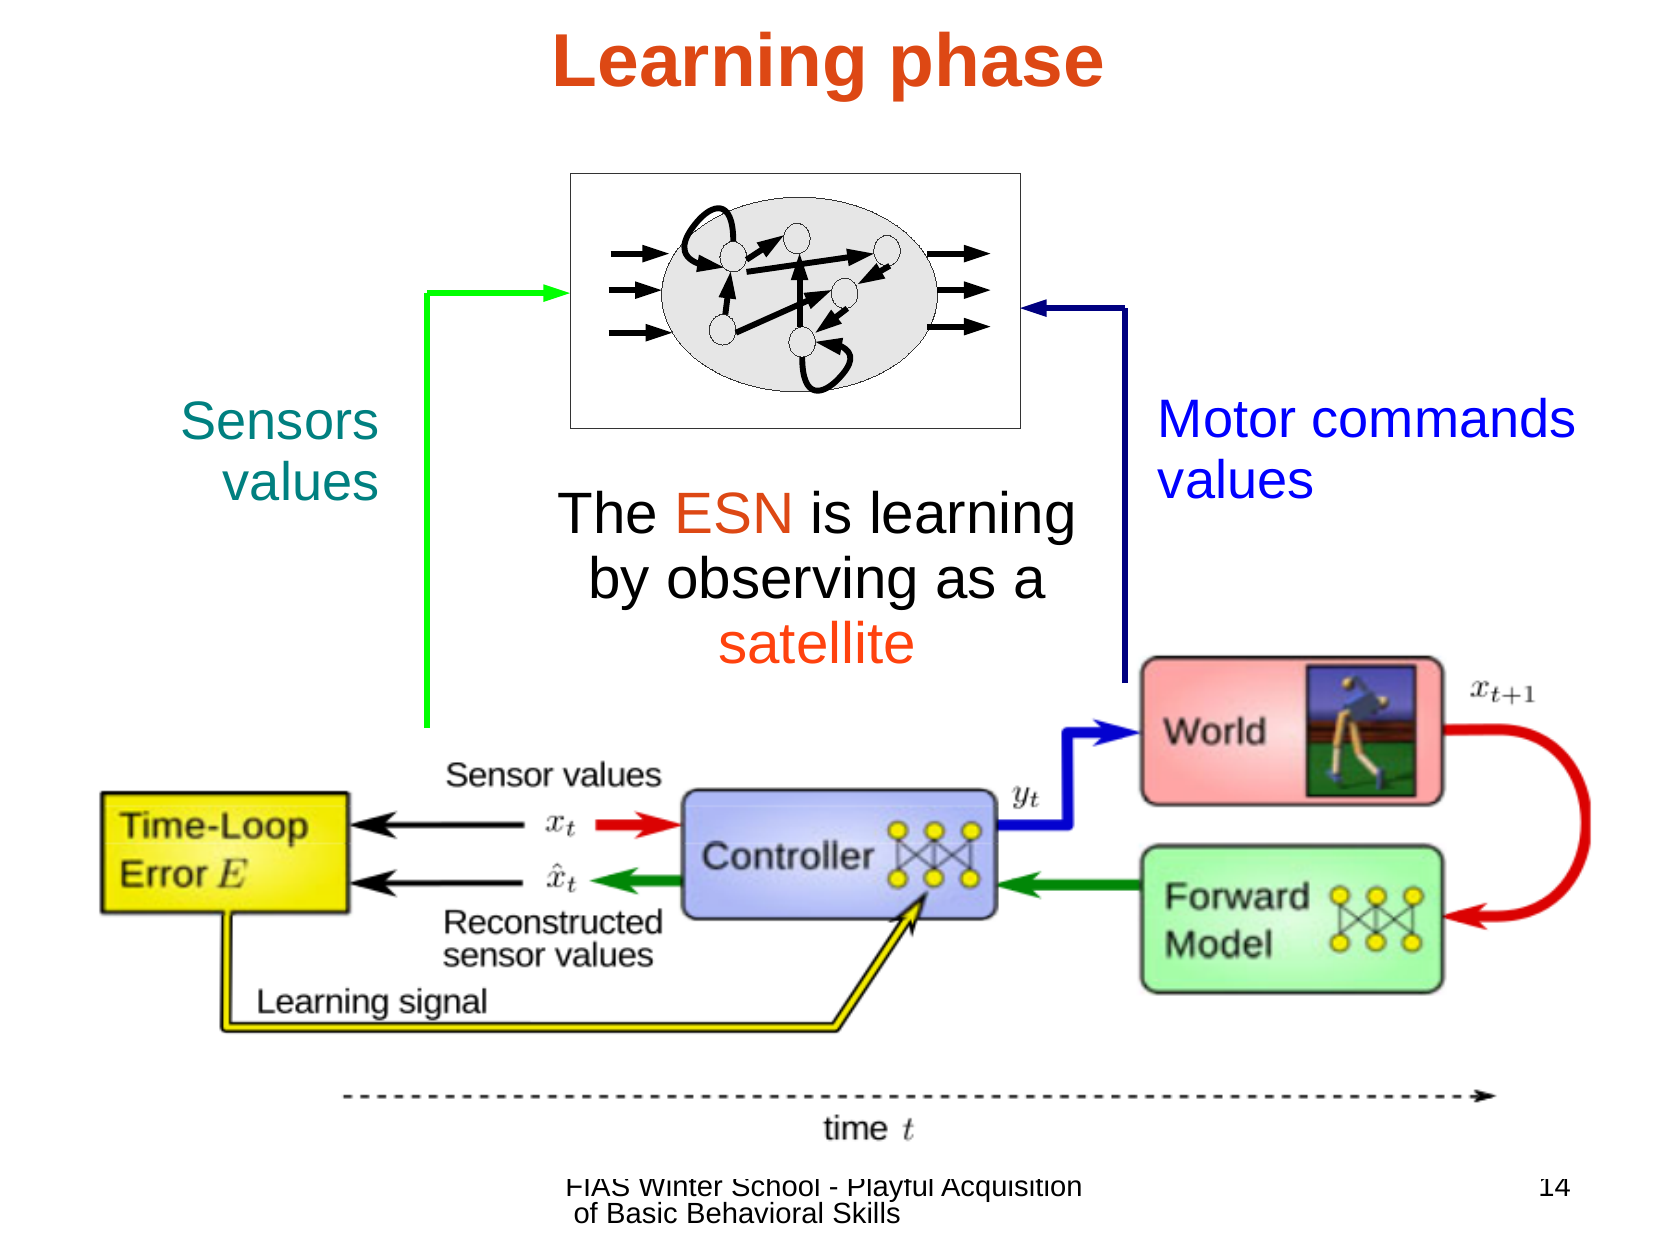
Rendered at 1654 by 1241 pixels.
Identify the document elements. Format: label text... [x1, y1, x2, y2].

picture [48, 578, 1654, 1179]
text_box Motor commands values [1143, 381, 1594, 518]
text_box Sensors values [124, 383, 395, 520]
text_box The ESN is learning by observing as a satellite [525, 473, 1111, 684]
text_box [661, 197, 938, 392]
text_box Learning phase [108, 0, 1549, 121]
